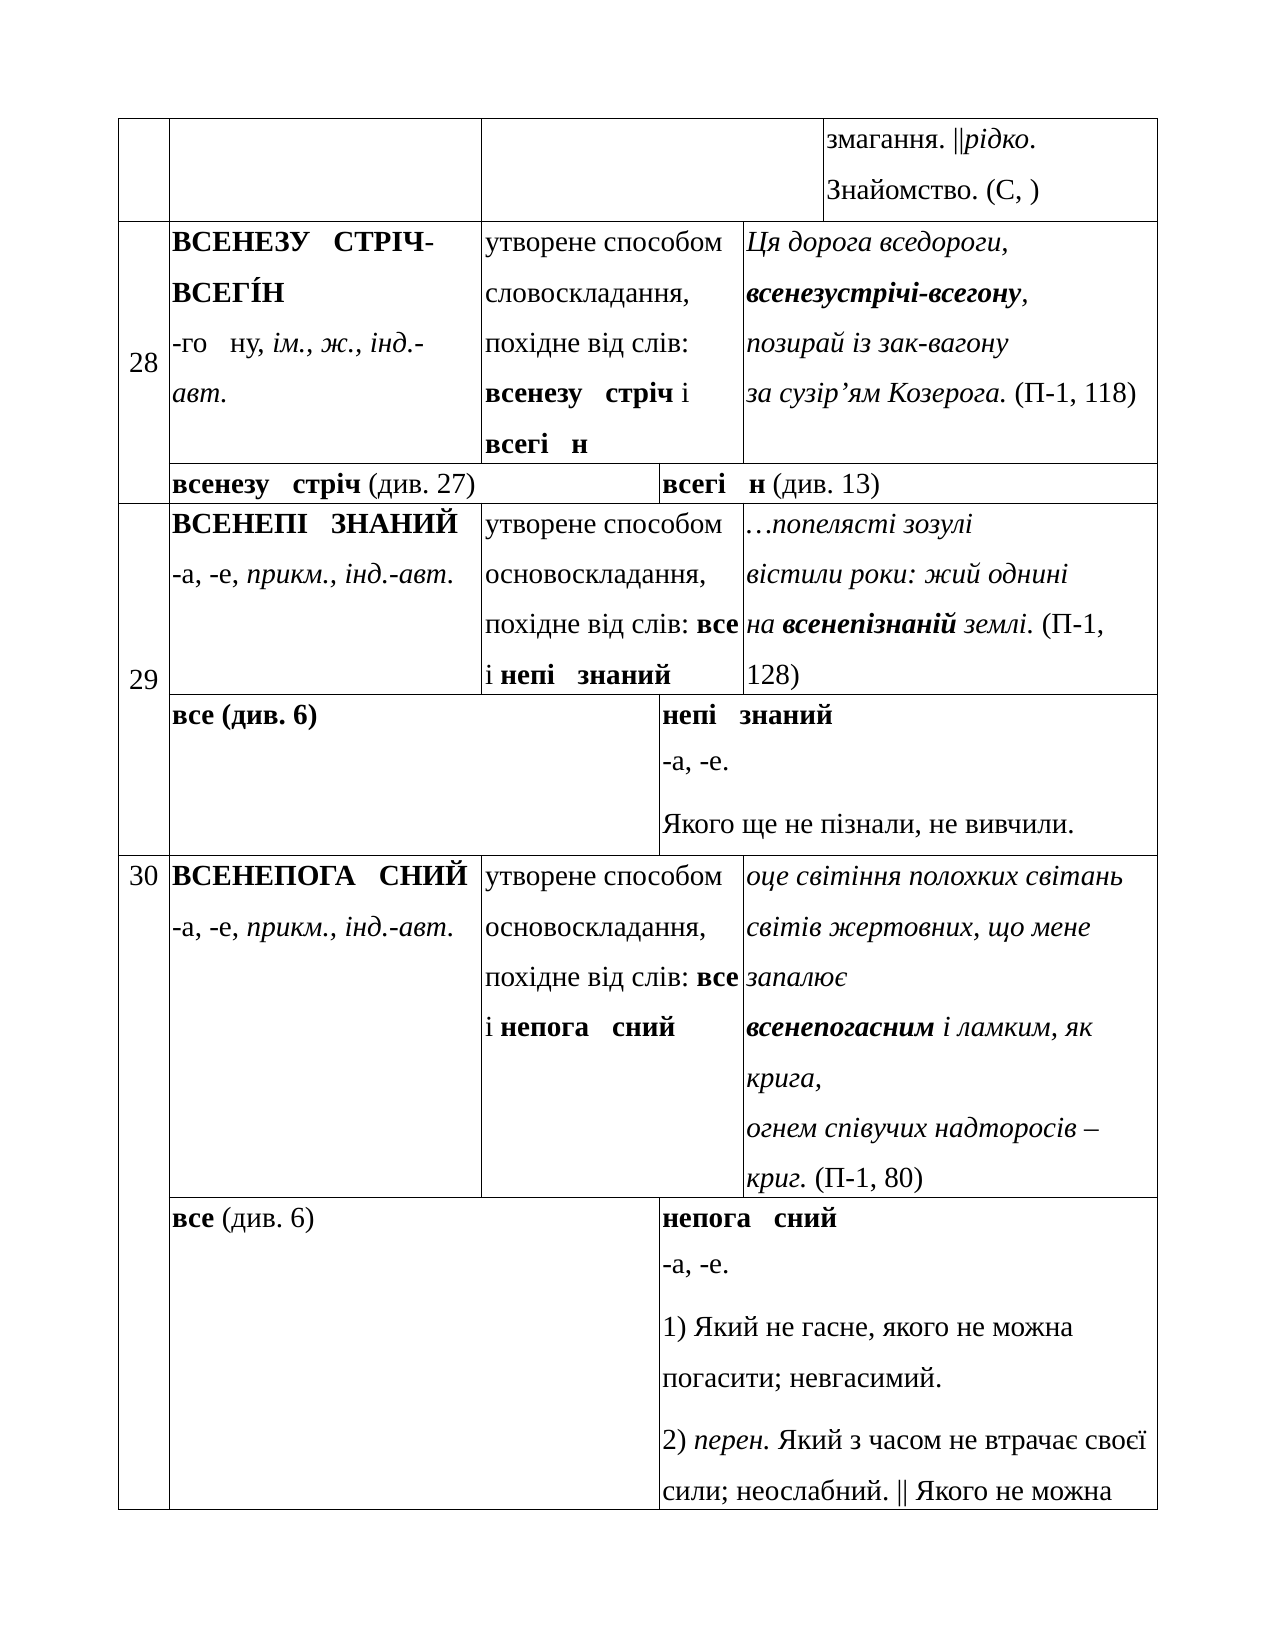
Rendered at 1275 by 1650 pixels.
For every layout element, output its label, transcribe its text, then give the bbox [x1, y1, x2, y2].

table_cell Всенезустріч-всегíн -гону, ім., ж., інд.-авт. [170, 222, 481, 462]
table_cell Ця дорога вседороги, всенезустрічі-всегону, позирай із зак-вагону за сузір’ям Козерога. (П‑1, 118) [744, 222, 1157, 462]
table_cell оце світіння полохких світань світів жертовних, що мене запалює всенепогасним і ламким, як крига, огнем співучих надторосів – криг. (П‑1, 80) [744, 856, 1157, 1197]
table_cell утворене способом основоскладання, похідне від слів: все і непогасний [482, 856, 743, 1197]
table_cell ВсенепогАсний -а, -е, прикм., інд.-авт. [170, 856, 481, 1197]
table_cell ВсенепІзнаний -а, -е, прикм., інд.-авт. [170, 504, 481, 693]
table_cell всегін (див. 13) [660, 464, 1157, 502]
table_cell всенезустріч (див. 27) [170, 464, 659, 502]
table_cell 28 [119, 222, 169, 502]
table_cell непізнаний -а, -е. Якого ще не пізнали, не вивчили. [660, 695, 1157, 855]
table_cell 29 [119, 504, 169, 855]
table_cell змагання. ||рідко. Знайомство. (С, ) [824, 119, 1157, 221]
table_cell [170, 119, 481, 221]
table_cell утворене способом основоскладання, похідне від слів: все і непізнаний [482, 504, 743, 693]
table_cell 30 [119, 856, 169, 1509]
table_cell все (див. 6) [170, 695, 659, 855]
table_cell все (див. 6) [170, 1198, 659, 1509]
table_cell [119, 119, 169, 221]
table_cell …попелясті зозулі вістили роки: жий однині на всенепізнаній землі. (П‑1, 128) [744, 504, 1157, 693]
table_cell [482, 119, 823, 221]
table_cell утворене способом словоскладання, похідне від слів: всенезустріч і всегін [482, 222, 743, 462]
table_cell непогасний -а, -е. 1) Який не гасне, якого не можна погасити; невгасимий. 2) перен. Який з часом не втрачає своєї сили; неослабний. || Якого не можна [660, 1198, 1157, 1509]
